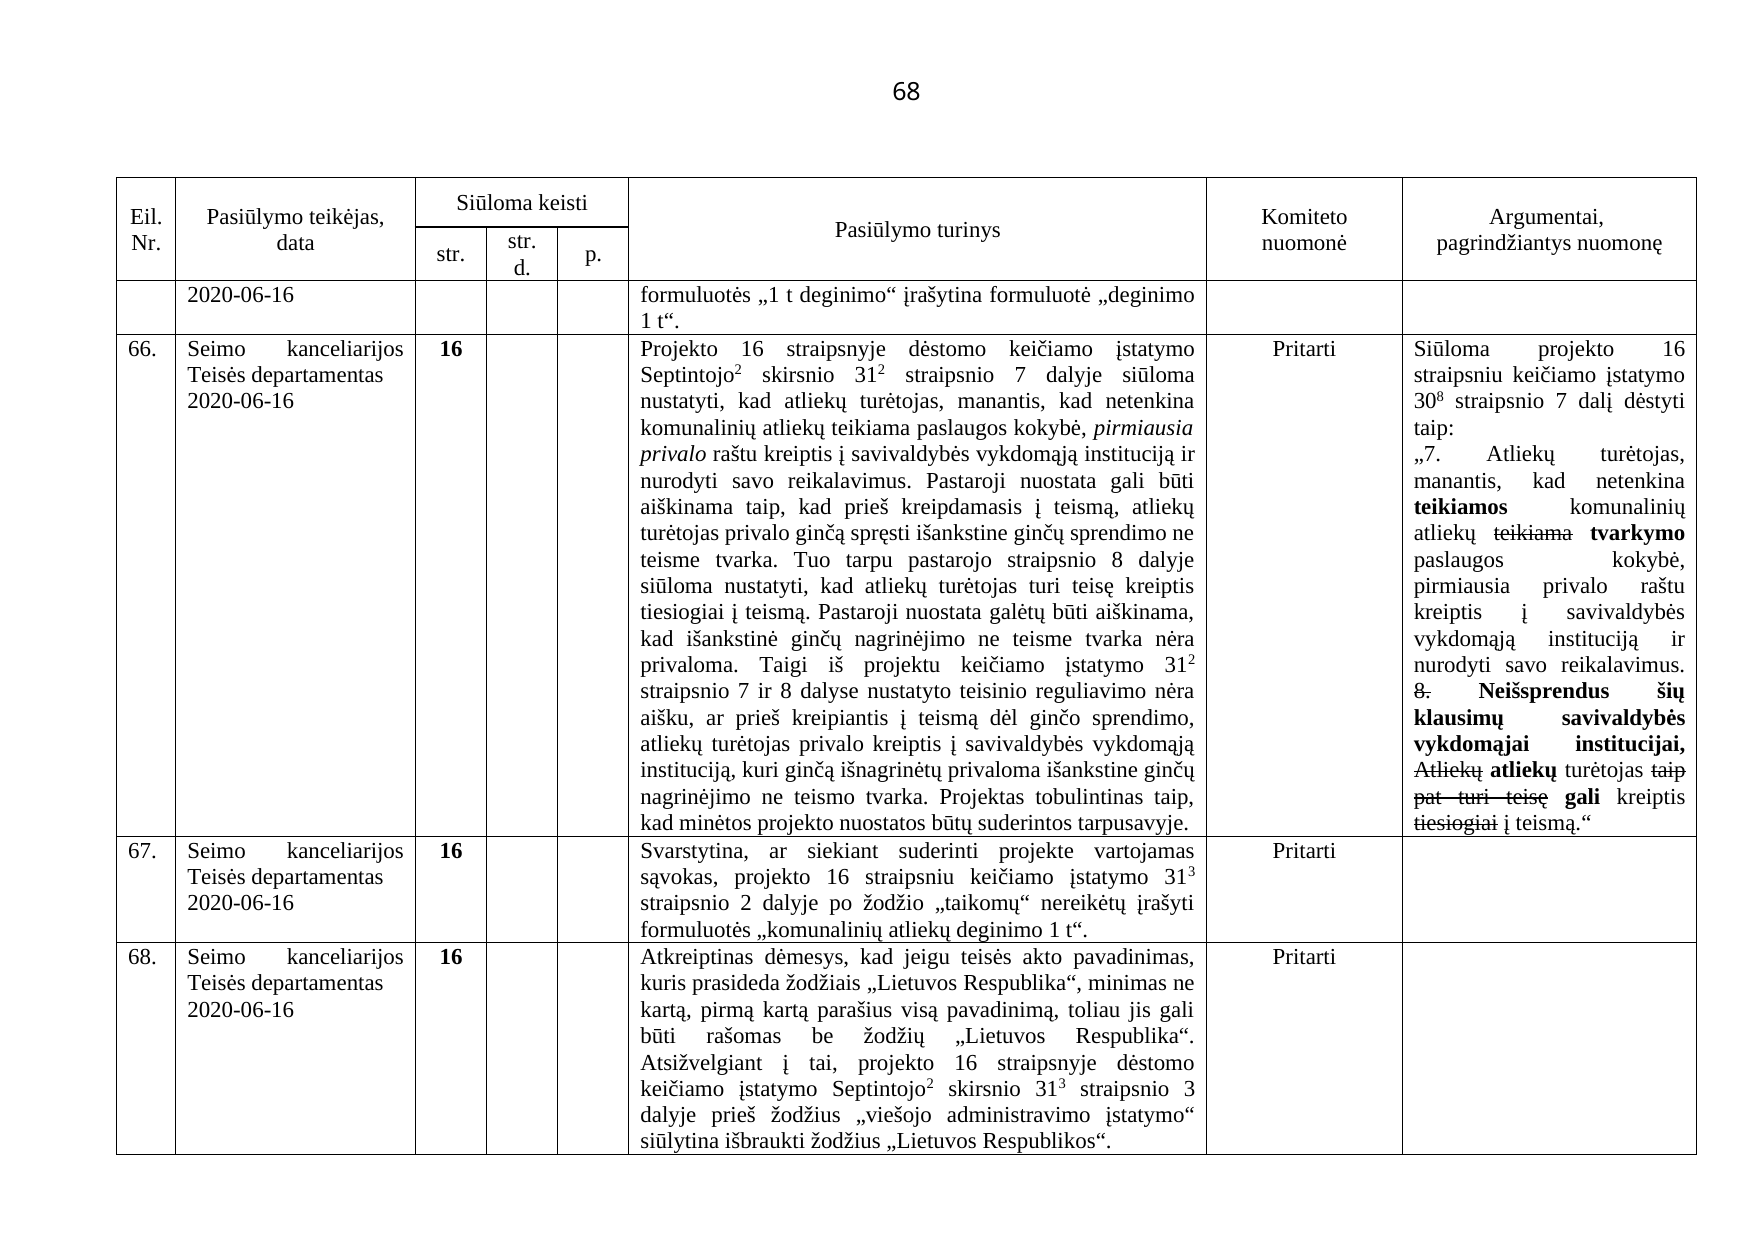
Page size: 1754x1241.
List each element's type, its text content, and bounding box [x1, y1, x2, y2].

table_cell [487, 335, 557, 836]
table_cell [558, 281, 628, 334]
table_cell 68. [117, 943, 175, 1154]
table_cell Siūloma projekto 16 straipsniu keičiamo įstatymo 308 straipsnio 7 dalį dėstyti taip: „7. Atliekų turėtojas, manantis, kad netenkina teikiamos komunalinių atliekų teikiama tvarkymo paslaugos kokybė, pirmiausia privalo raštu kreiptis į savivaldybės vykdomąją instituciją ir nurodyti savo reikalavimus. 8. Neišsprendus šių klausimų savivaldybės vykdomąjai institucijai, Atliekų atliekų turėtojas taip pat turi teisę gali kreiptis tiesiogiai į teismą.“ [1403, 335, 1696, 836]
table_cell [558, 335, 628, 836]
table_cell [558, 837, 628, 942]
table_cell 16 [416, 837, 486, 942]
table_cell formuluotės „1 t deginimo“ įrašytina formuluotė „deginimo 1 t“. [629, 281, 1206, 334]
table_cell Svarstytina, ar siekiant suderinti projekte vartojamas sąvokas, projekto 16 straipsniu keičiamo įstatymo 313 straipsnio 2 dalyje po žodžio „taikomų“ nereikėtų įrašyti formuluotės „komunalinių atliekų deginimo 1 t“. [629, 837, 1206, 942]
table_cell [1403, 281, 1696, 334]
table_header Pasiūlymo turinys [629, 178, 1206, 280]
table_cell 16 [416, 943, 486, 1154]
table_cell 2020-06-16 [176, 281, 415, 334]
table_cell Pritarti [1207, 943, 1402, 1154]
table_cell p. [558, 228, 628, 280]
table_header Pasiūlymo teikėjas, data [176, 178, 415, 280]
table_header Siūloma keisti [416, 178, 628, 226]
table_cell Pritarti [1207, 335, 1402, 836]
table_cell [487, 943, 557, 1154]
table_cell [1403, 943, 1696, 1154]
table_header Eil. Nr. [117, 178, 175, 280]
table_cell 67. [117, 837, 175, 942]
table_cell 66. [117, 335, 175, 836]
table_cell Projekto 16 straipsnyje dėstomo keičiamo įstatymo Septintojo2 skirsnio 312 straipsnio 7 dalyje siūloma nustatyti, kad atliekų turėtojas, manantis, kad netenkina komunalinių atliekų teikiama paslaugos kokybė, pirmiausia privalo raštu kreiptis į savivaldybės vykdomąją instituciją ir nurodyti savo reikalavimus. Pastaroji nuostata gali būti aiškinama taip, kad prieš kreipdamasis į teismą, atliekų turėtojas privalo ginčą spręsti išankstine ginčų sprendimo ne teisme tvarka. Tuo tarpu pastarojo straipsnio 8 dalyje siūloma nustatyti, kad atliekų turėtojas turi teisę kreiptis tiesiogiai į teismą. Pastaroji nuostata galėtų būti aiškinama, kad išankstinė ginčų nagrinėjimo ne teisme tvarka nėra privaloma. Taigi iš projektu keičiamo įstatymo 312 straipsnio 7 ir 8 dalyse nustatyto teisinio reguliavimo nėra aišku, ar prieš kreipiantis į teismą dėl ginčo sprendimo, atliekų turėtojas privalo kreiptis į savivaldybės vykdomąją instituciją, kuri ginčą išnagrinėtų privaloma išankstine ginčų nagrinėjimo ne teismo tvarka. Projektas tobulintinas taip, kad minėtos projekto nuostatos būtų suderintos tarpusavyje. [629, 335, 1206, 836]
table_header Argumentai, pagrindžiantys nuomonę [1403, 178, 1696, 280]
table_cell Seimo kanceliarijos Teisės departamentas 2020-06-16 [176, 335, 415, 836]
table_cell Seimo kanceliarijos Teisės departamentas 2020-06-16 [176, 837, 415, 942]
table_cell 16 [416, 335, 486, 836]
table_cell [416, 281, 486, 334]
table_cell [1403, 837, 1696, 942]
table_cell Seimo kanceliarijos Teisės departamentas 2020-06-16 [176, 943, 415, 1154]
table_cell str. d. [487, 228, 557, 280]
table_cell [117, 281, 175, 334]
table_cell Atkreiptinas dėmesys, kad jeigu teisės akto pavadinimas, kuris prasideda žodžiais „Lietuvos Respublika“, minimas ne kartą, pirmą kartą parašius visą pavadinimą, toliau jis gali būti rašomas be žodžių „Lietuvos Respublika“. Atsižvelgiant į tai, projekto 16 straipsnyje dėstomo keičiamo įstatymo Septintojo2 skirsnio 313 straipsnio 3 dalyje prieš žodžius „viešojo administravimo įstatymo“ siūlytina išbraukti žodžius „Lietuvos Respublikos“. [629, 943, 1206, 1154]
table_cell str. [416, 228, 486, 280]
table_cell [487, 837, 557, 942]
table_cell Pritarti [1207, 837, 1402, 942]
table_cell [558, 943, 628, 1154]
table_cell [1207, 281, 1402, 334]
table_cell [487, 281, 557, 334]
table_header Komiteto nuomonė [1207, 178, 1402, 280]
